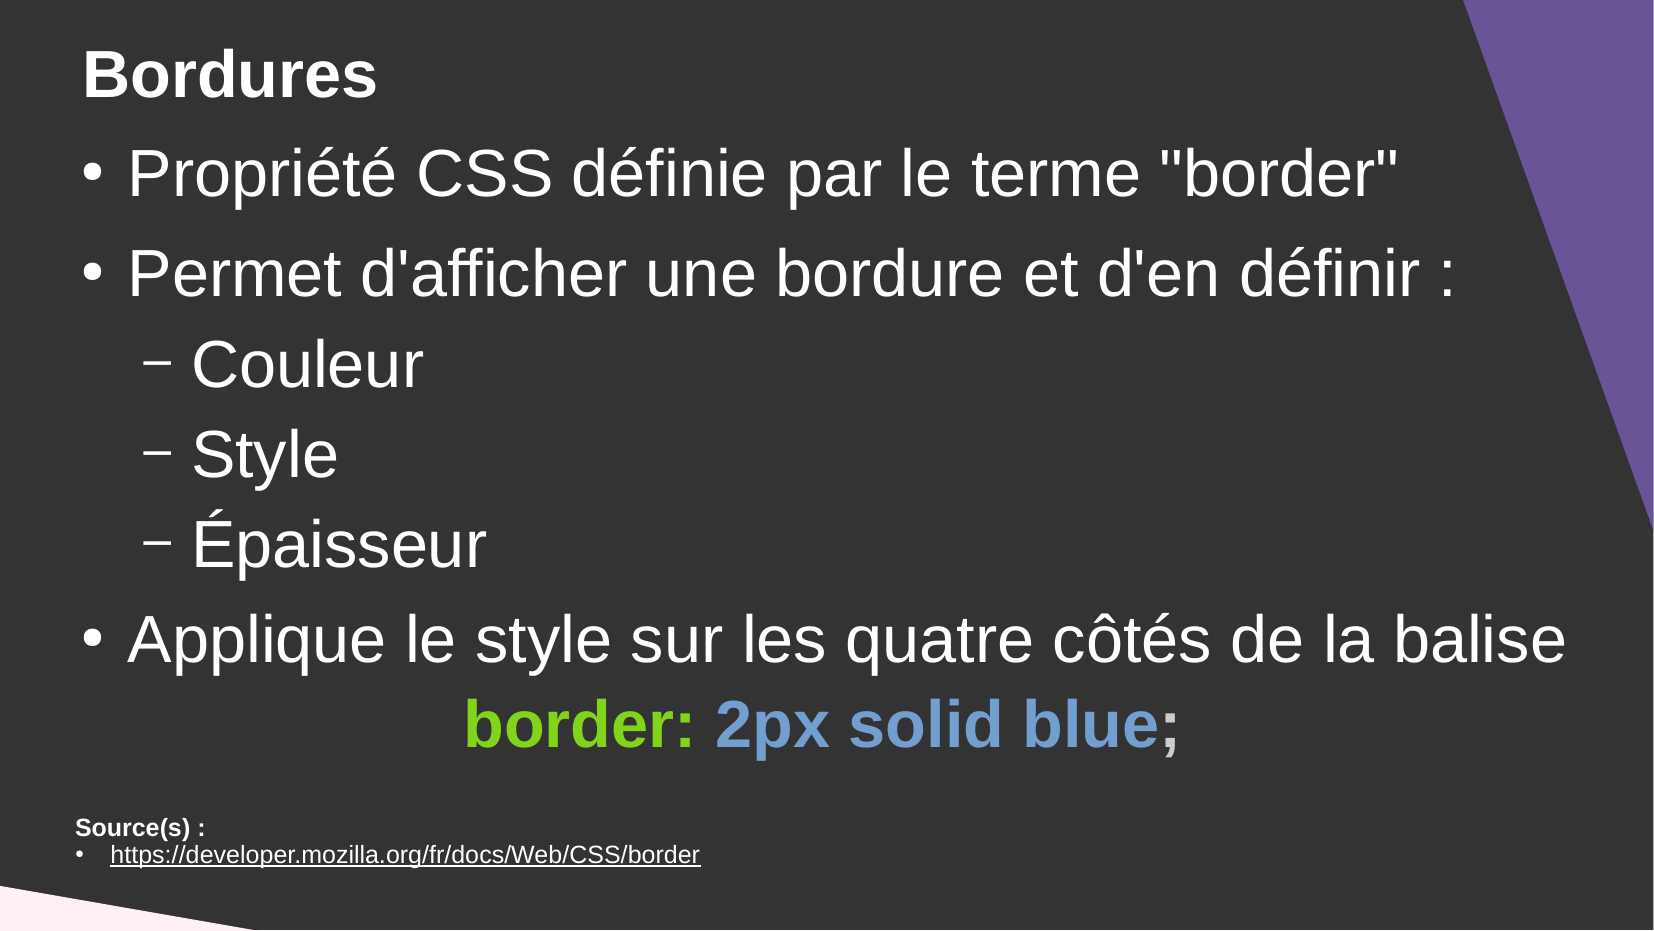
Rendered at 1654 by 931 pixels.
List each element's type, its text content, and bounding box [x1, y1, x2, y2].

text_box [0, 885, 260, 931]
text_box [1463, 0, 1654, 533]
list Propriété CSS définie par le terme "border" Permet d'afficher une bordure et d'en définir : Couleur Style Épaisseur Applique le style sur les quatre côtés de la balise [64, 135, 1604, 683]
text_box Source(s) : https://developer.mozilla.org/fr/docs/Web/CSS/border [60, 805, 1546, 913]
title Bordures [82, 37, 1571, 112]
text_box border: 2px solid blue; [448, 679, 1205, 770]
